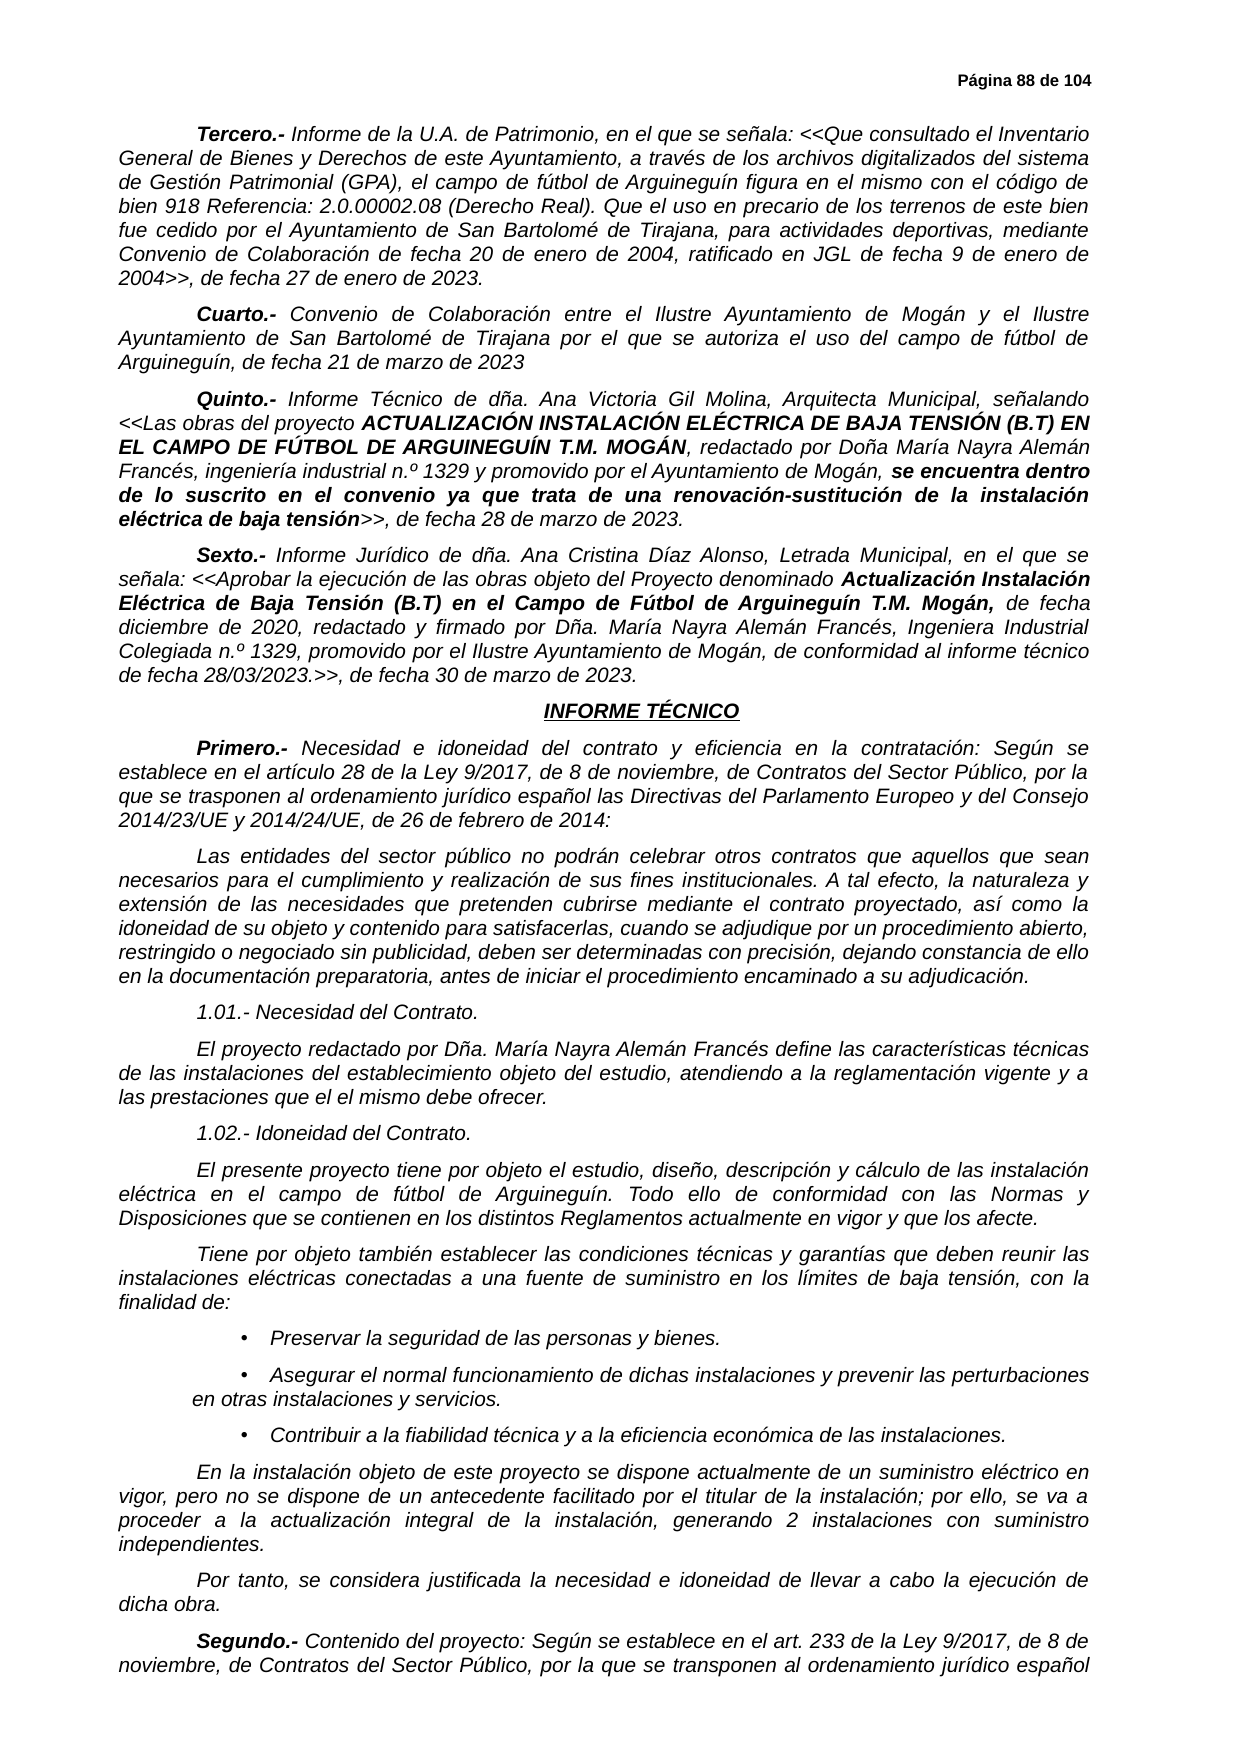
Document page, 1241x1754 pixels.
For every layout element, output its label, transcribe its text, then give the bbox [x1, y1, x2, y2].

list Contribuir a la fiabilidad técnica y a la eficiencia económica de las instalaciones. [162, 1423, 1092, 1447]
text Segundo.- Contenido del proyecto: Según se establece en el art. 233 de la Ley 9/2017, de 8 de noviembre, de Contratos del Sector Público, por la que se transponen al ordenamiento jurídico español [118, 1629, 1092, 1677]
text El proyecto redactado por Dña. María Nayra Alemán Francés define las características técnicas de las instalaciones del establecimiento objeto del estudio, atendiendo a la reglamentación vigente y a las prestaciones que el el mismo debe ofrecer. [118, 1037, 1092, 1108]
text El presente proyecto tiene por objeto el estudio, diseño, descripción y cálculo de las instalación eléctrica en el campo de fútbol de Arguineguín. Todo ello de conformidad con las Normas y Disposiciones que se contienen en los distintos Reglamentos actualmente en vigor y que los afecte. [118, 1157, 1092, 1229]
text 1.02.- Idoneidad del Contrato. [118, 1121, 1092, 1145]
text 1.01.- Necesidad del Contrato. [118, 1000, 1092, 1024]
text Tercero.- Informe de la U.A. de Patrimonio, en el que se señala: <<Que consultado el Inventario General de Bienes y Derechos de este Ayuntamiento, a través de los archivos digitalizados del sistema de Gestión Patrimonial (GPA), el campo de fútbol de Arguineguín figura en el mismo con el código de bien 918 Referencia: 2.0.00002.08 (Derecho Real). Que el uso en precario de los terrenos de este bien fue cedido por el Ayuntamiento de San Bartolomé de Tirajana, para actividades deportivas, mediante Convenio de Colaboración de fecha 20 de enero de 2004, ratificado en JGL de fecha 9 de enero de 2004>>, de fecha 27 de enero de 2023. [118, 122, 1092, 290]
list Preservar la seguridad de las personas y bienes. [162, 1326, 1092, 1350]
text Tiene por objeto también establecer las condiciones técnicas y garantías que deben reunir las instalaciones eléctricas conectadas a una fuente de suministro en los límites de baja tensión, con la finalidad de: [118, 1242, 1092, 1314]
list Asegurar el normal funcionamiento de dichas instalaciones y prevenir las perturbaciones en otras instalaciones y servicios. [162, 1363, 1092, 1411]
text Cuarto.- Convenio de Colaboración entre el Ilustre Ayuntamiento de Mogán y el Ilustre Ayuntamiento de San Bartolomé de Tirajana por el que se autoriza el uso del campo de fútbol de Arguineguín, de fecha 21 de marzo de 2023 [118, 302, 1092, 374]
text INFORME TÉCNICO [118, 699, 1092, 723]
text Por tanto, se considera justificada la necesidad e idoneidad de llevar a cabo la ejecución de dicha obra. [118, 1568, 1092, 1616]
text Quinto.- Informe Técnico de dña. Ana Victoria Gil Molina, Arquitecta Municipal, señalando <<Las obras del proyecto ACTUALIZACIÓN INSTALACIÓN ELÉCTRICA DE BAJA TENSIÓN (B.T) EN EL CAMPO DE FÚTBOL DE ARGUINEGUÍN T.M. MOGÁN, redactado por Doña María Nayra Alemán Francés, ingeniería industrial n.º 1329 y promovido por el Ayuntamiento de Mogán, se encuentra dentro de lo suscrito en el convenio ya que trata de una renovación-sustitución de la instalación eléctrica de baja tensión>>, de fecha 28 de marzo de 2023. [118, 387, 1092, 530]
text En la instalación objeto de este proyecto se dispone actualmente de un suministro eléctrico en vigor, pero no se dispone de un antecedente facilitado por el titular de la instalación; por ello, se va a proceder a la actualización integral de la instalación, generando 2 instalaciones con suministro independientes. [118, 1460, 1092, 1556]
text Primero.- Necesidad e idoneidad del contrato y eficiencia en la contratación: Según se establece en el artículo 28 de la Ley 9/2017, de 8 de noviembre, de Contratos del Sector Público, por la que se trasponen al ordenamiento jurídico español las Directivas del Parlamento Europeo y del Consejo 2014/23/UE y 2014/24/UE, de 26 de febrero de 2014: [118, 736, 1092, 831]
text Las entidades del sector público no podrán celebrar otros contratos que aquellos que sean necesarios para el cumplimiento y realización de sus fines institucionales. A tal efecto, la naturaleza y extensión de las necesidades que pretenden cubrirse mediante el contrato proyectado, así como la idoneidad de su objeto y contenido para satisfacerlas, cuando se adjudique por un procedimiento abierto, restringido o negociado sin publicidad, deben ser determinadas con precisión, dejando constancia de ello en la documentación preparatoria, antes de iniciar el procedimiento encaminado a su adjudicación. [118, 844, 1092, 988]
text Sexto.- Informe Jurídico de dña. Ana Cristina Díaz Alonso, Letrada Municipal, en el que se señala: <<Aprobar la ejecución de las obras objeto del Proyecto denominado Actualización Instalación Eléctrica de Baja Tensión (B.T) en el Campo de Fútbol de Arguineguín T.M. Mogán, de fecha diciembre de 2020, redactado y firmado por Dña. María Nayra Alemán Francés, Ingeniera Industrial Colegiada n.º 1329, promovido por el Ilustre Ayuntamiento de Mogán, de conformidad al informe técnico de fecha 28/03/2023.>>, de fecha 30 de marzo de 2023. [118, 543, 1092, 687]
